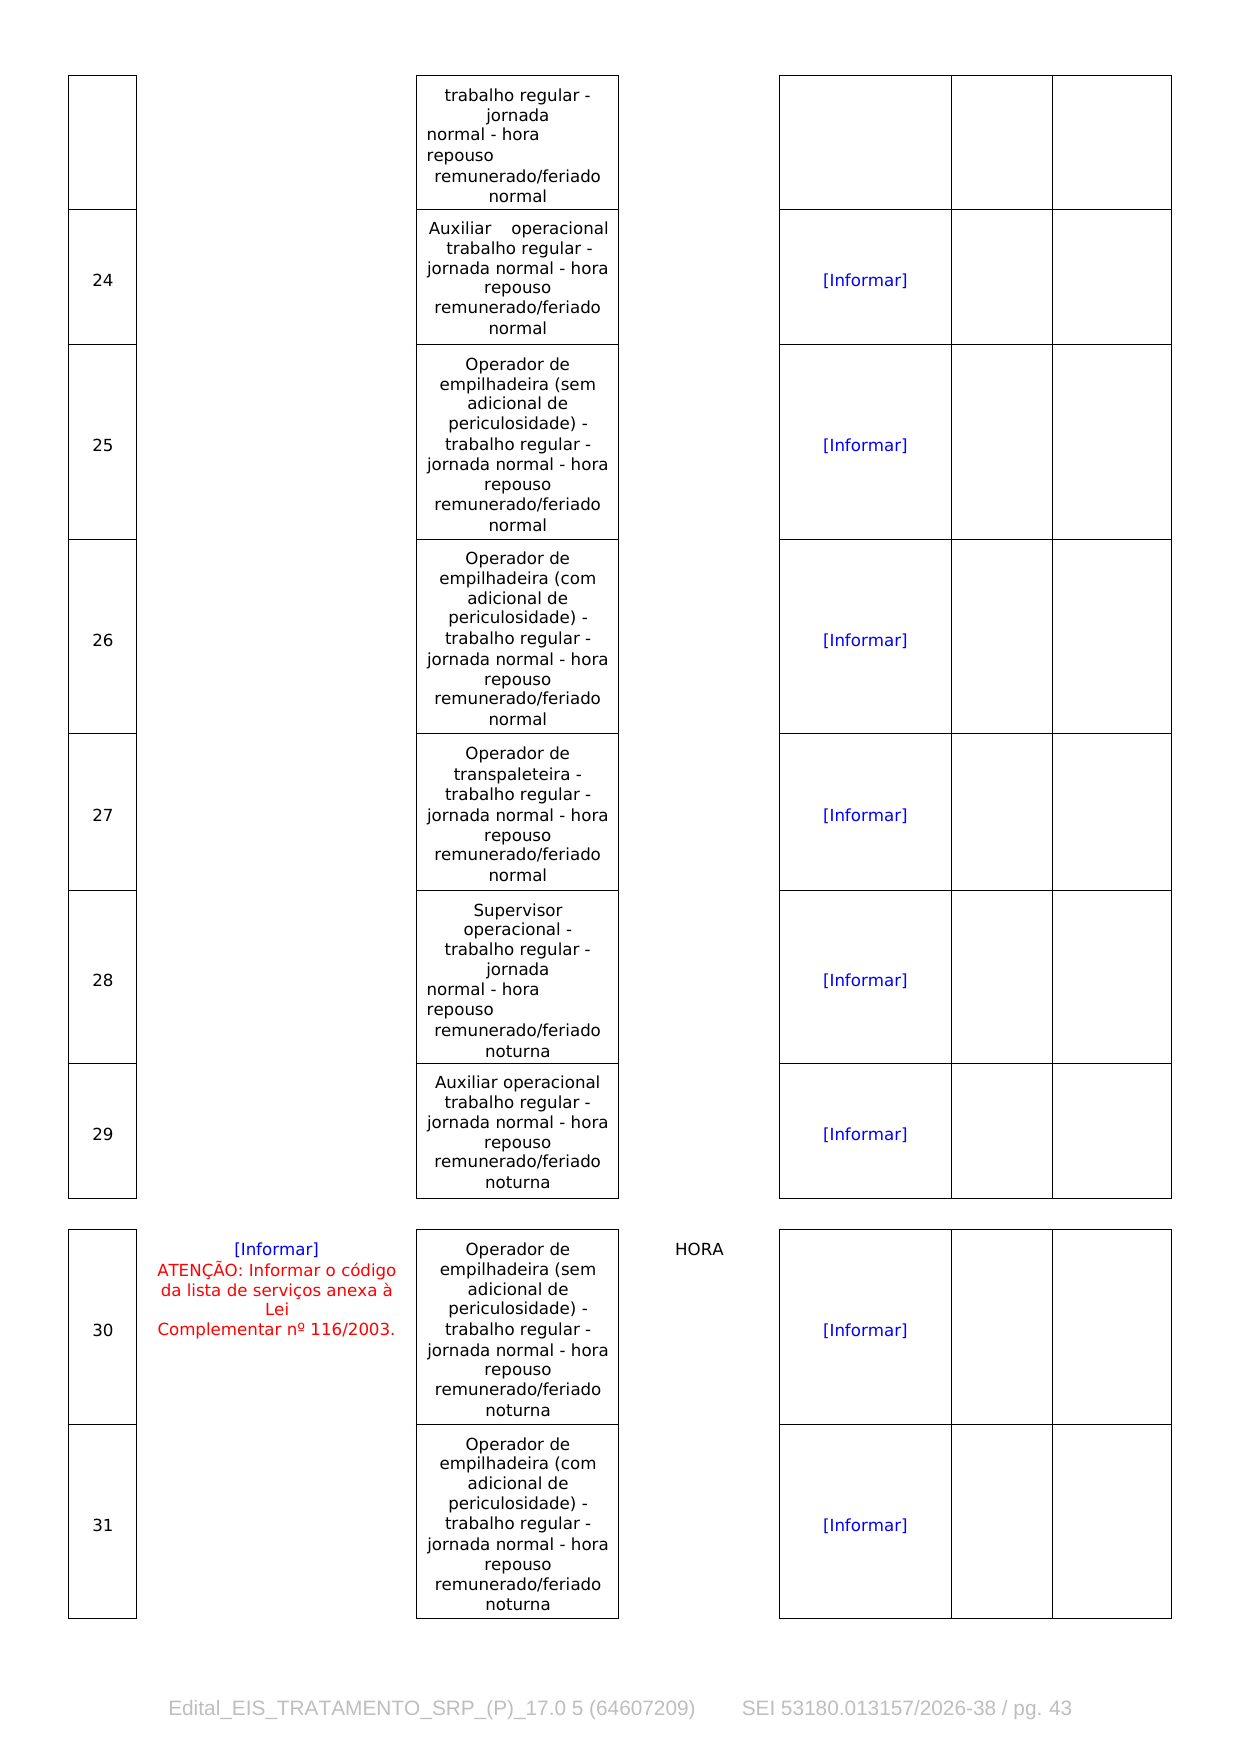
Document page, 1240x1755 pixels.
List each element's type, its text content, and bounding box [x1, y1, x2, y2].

table_cell 28 [69, 891, 136, 1063]
table_cell 29 [69, 1064, 136, 1198]
table_cell [Informar] [780, 210, 951, 344]
table_cell [1053, 1425, 1171, 1618]
table_cell [952, 734, 1052, 890]
table_cell Operador de empilhadeira (sem adicional de periculosidade) - trabalho regular - jornada normal - hora repouso remunerado/feriado normal [417, 345, 618, 538]
table_cell [1053, 76, 1171, 208]
table_header [Informar] ATENÇÃO: Informar o código da lista de serviços anexa à Lei Complementar nº 116/2003. [137, 1229, 416, 1618]
table_cell [952, 76, 1052, 208]
table_cell [Informar] [780, 891, 951, 1063]
table_cell [1053, 1064, 1171, 1198]
table_cell [952, 891, 1052, 1063]
table_cell 27 [69, 734, 136, 890]
table_cell [952, 540, 1052, 733]
table_cell [1053, 345, 1171, 538]
table_header [Informar] [780, 1230, 951, 1424]
table_cell 31 [69, 1425, 136, 1618]
table_cell Operador de transpaleteira - trabalho regular - jornada normal - hora repouso remunerado/feriado normal [417, 734, 618, 890]
table_header 30 [69, 1230, 136, 1424]
table_cell 25 [69, 345, 136, 538]
table_cell [952, 1064, 1052, 1198]
table_cell - trabalho regular - jornada normal - hora repouso remunerado/feriado normal [417, 76, 618, 208]
table_cell [Informar] [780, 1064, 951, 1198]
table_cell 26 [69, 540, 136, 733]
table_header [137, 75, 416, 1198]
table_cell [1053, 210, 1171, 344]
table_header Operador de empilhadeira (sem adicional de periculosidade) - trabalho regular - jornada normal - hora repouso remunerado/feriado noturna [417, 1230, 618, 1424]
table_cell [952, 1425, 1052, 1618]
table_cell [952, 345, 1052, 538]
table_header [952, 1230, 1052, 1424]
table_cell Supervisor operacional - trabalho regular - jornada normal - hora repouso remunerado/feriado noturna [417, 891, 618, 1063]
table_header HORA [619, 1229, 779, 1618]
table_cell Auxiliar operacional trabalho regular - jornada normal - hora repouso remunerado/feriado noturna [417, 1064, 618, 1198]
table_cell [1053, 734, 1171, 890]
table_cell Operador de empilhadeira (com adicional de periculosidade) - trabalho regular - jornada normal - hora repouso remunerado/feriado normal [417, 540, 618, 733]
table_cell [952, 210, 1052, 344]
table_header [1053, 1230, 1171, 1424]
table_cell Auxiliar operacional trabalho regular - jornada normal - hora repouso remunerado/feriado normal [417, 210, 618, 344]
table_cell [Informar] [780, 734, 951, 890]
table_cell Operador de empilhadeira (com adicional de periculosidade) - trabalho regular - jornada normal - hora repouso remunerado/feriado noturna [417, 1425, 618, 1618]
table_cell [1053, 891, 1171, 1063]
table_cell 24 [69, 210, 136, 344]
table_header [619, 75, 779, 1198]
table_cell [Informar] [780, 540, 951, 733]
table_cell [1053, 540, 1171, 733]
table_cell [69, 76, 136, 208]
table_cell [Informar] [780, 1425, 951, 1618]
table_cell [Informar] [780, 345, 951, 538]
table_cell [780, 76, 951, 208]
